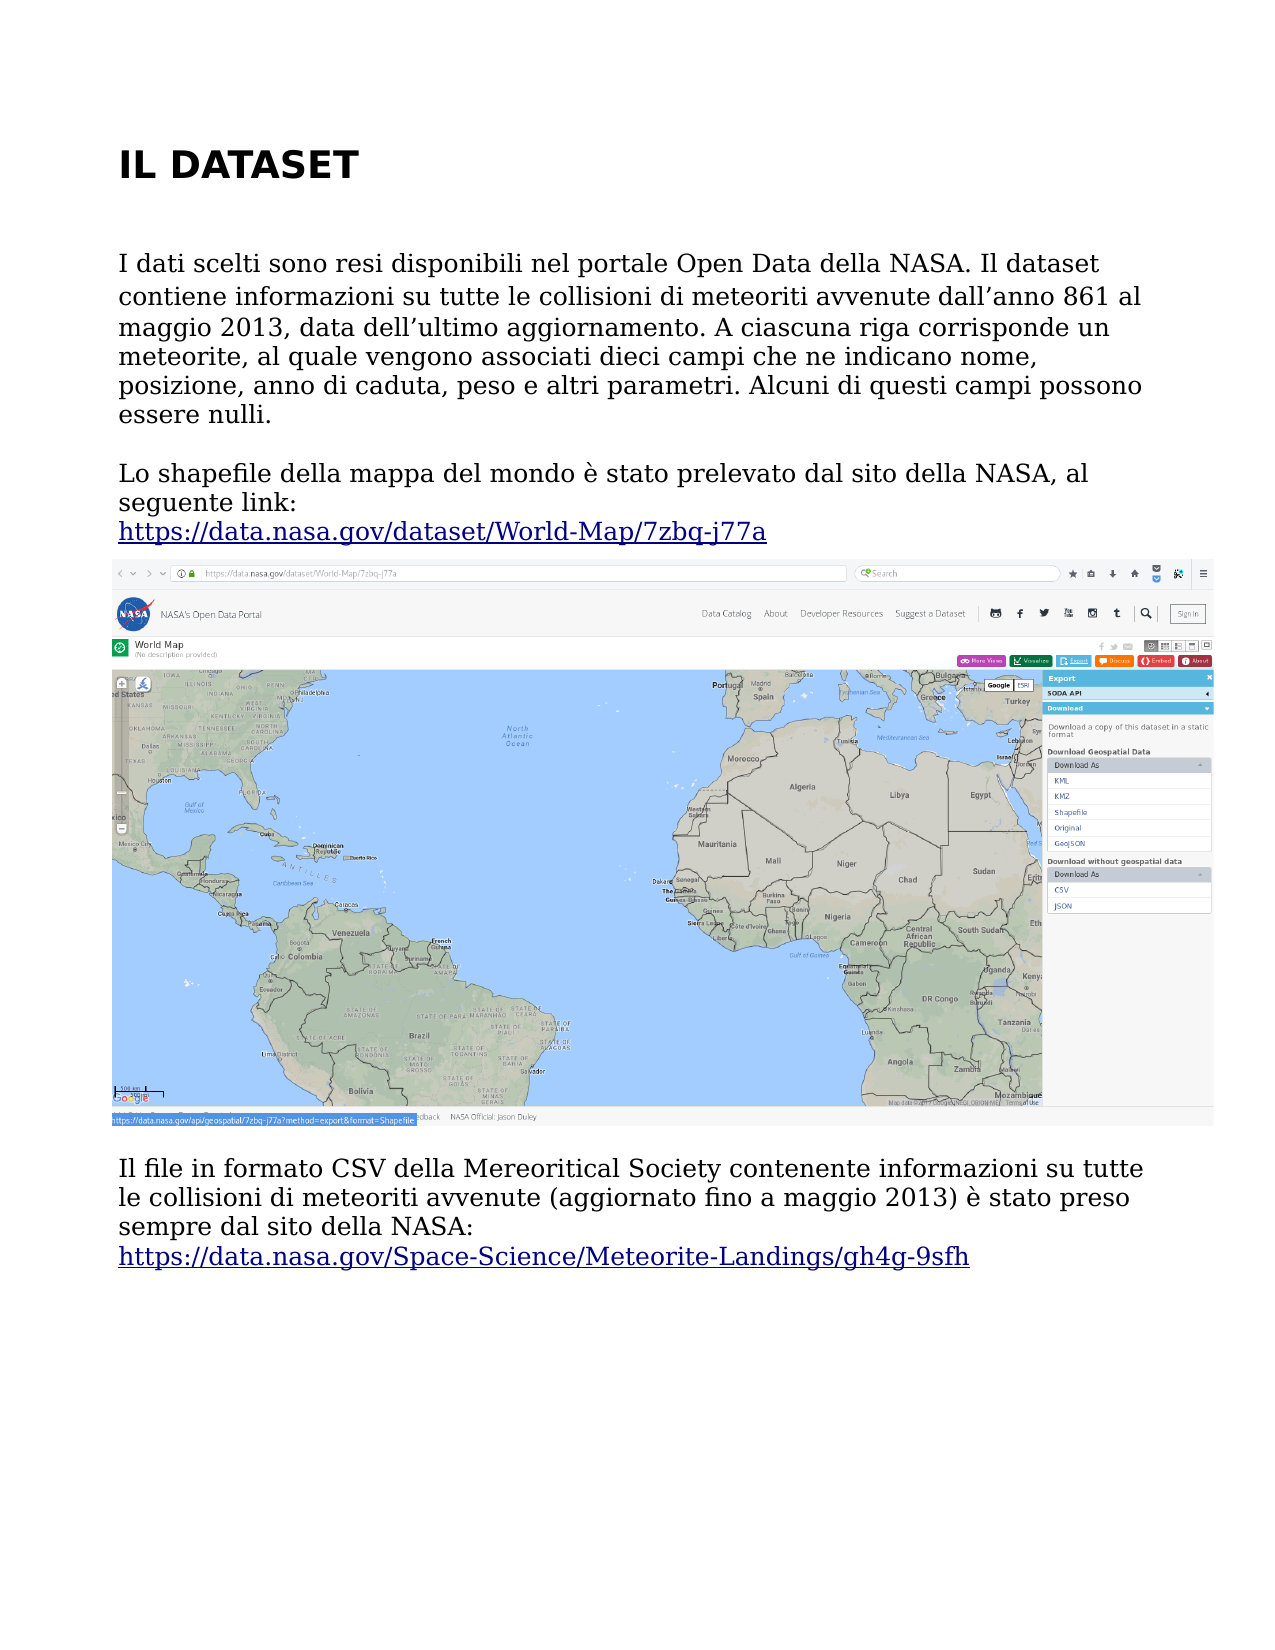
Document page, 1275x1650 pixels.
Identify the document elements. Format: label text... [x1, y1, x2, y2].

text Il file in formato CSV della Mereoritical Society contenente informazioni su tutte le collisioni di meteoriti avvenute (aggiornato fino a maggio 2013) è stato preso sempre dal sito della NASA: [118, 1154, 1157, 1242]
text I dati scelti sono resi disponibili nel portale Open Data della NASA. Il dataset contiene informazioni su tutte le collisioni di meteoriti avvenute dall’anno 861 al maggio 2013, data dell’ultimo aggiornamento. A ciascuna riga corrisponde un meteorite, al quale vengono associati dieci campi che ne indicano nome, posizione, anno di caduta, peso e altri parametri. Alcuni di questi campi possono essere nulli. [118, 249, 1157, 429]
text Lo shapefile della mappa del mondo è stato prelevato dal sito della NASA, al seguente link: [118, 459, 1157, 517]
subtitle IL DATASET [118, 143, 1157, 187]
text https://data.nasa.gov/Space-Science/Meteorite-Landings/gh4g-9sfh [118, 1242, 1157, 1271]
picture [112, 559, 1214, 1126]
text https://data.nasa.gov/dataset/World-Map/7zbq-j77a [118, 517, 1157, 546]
